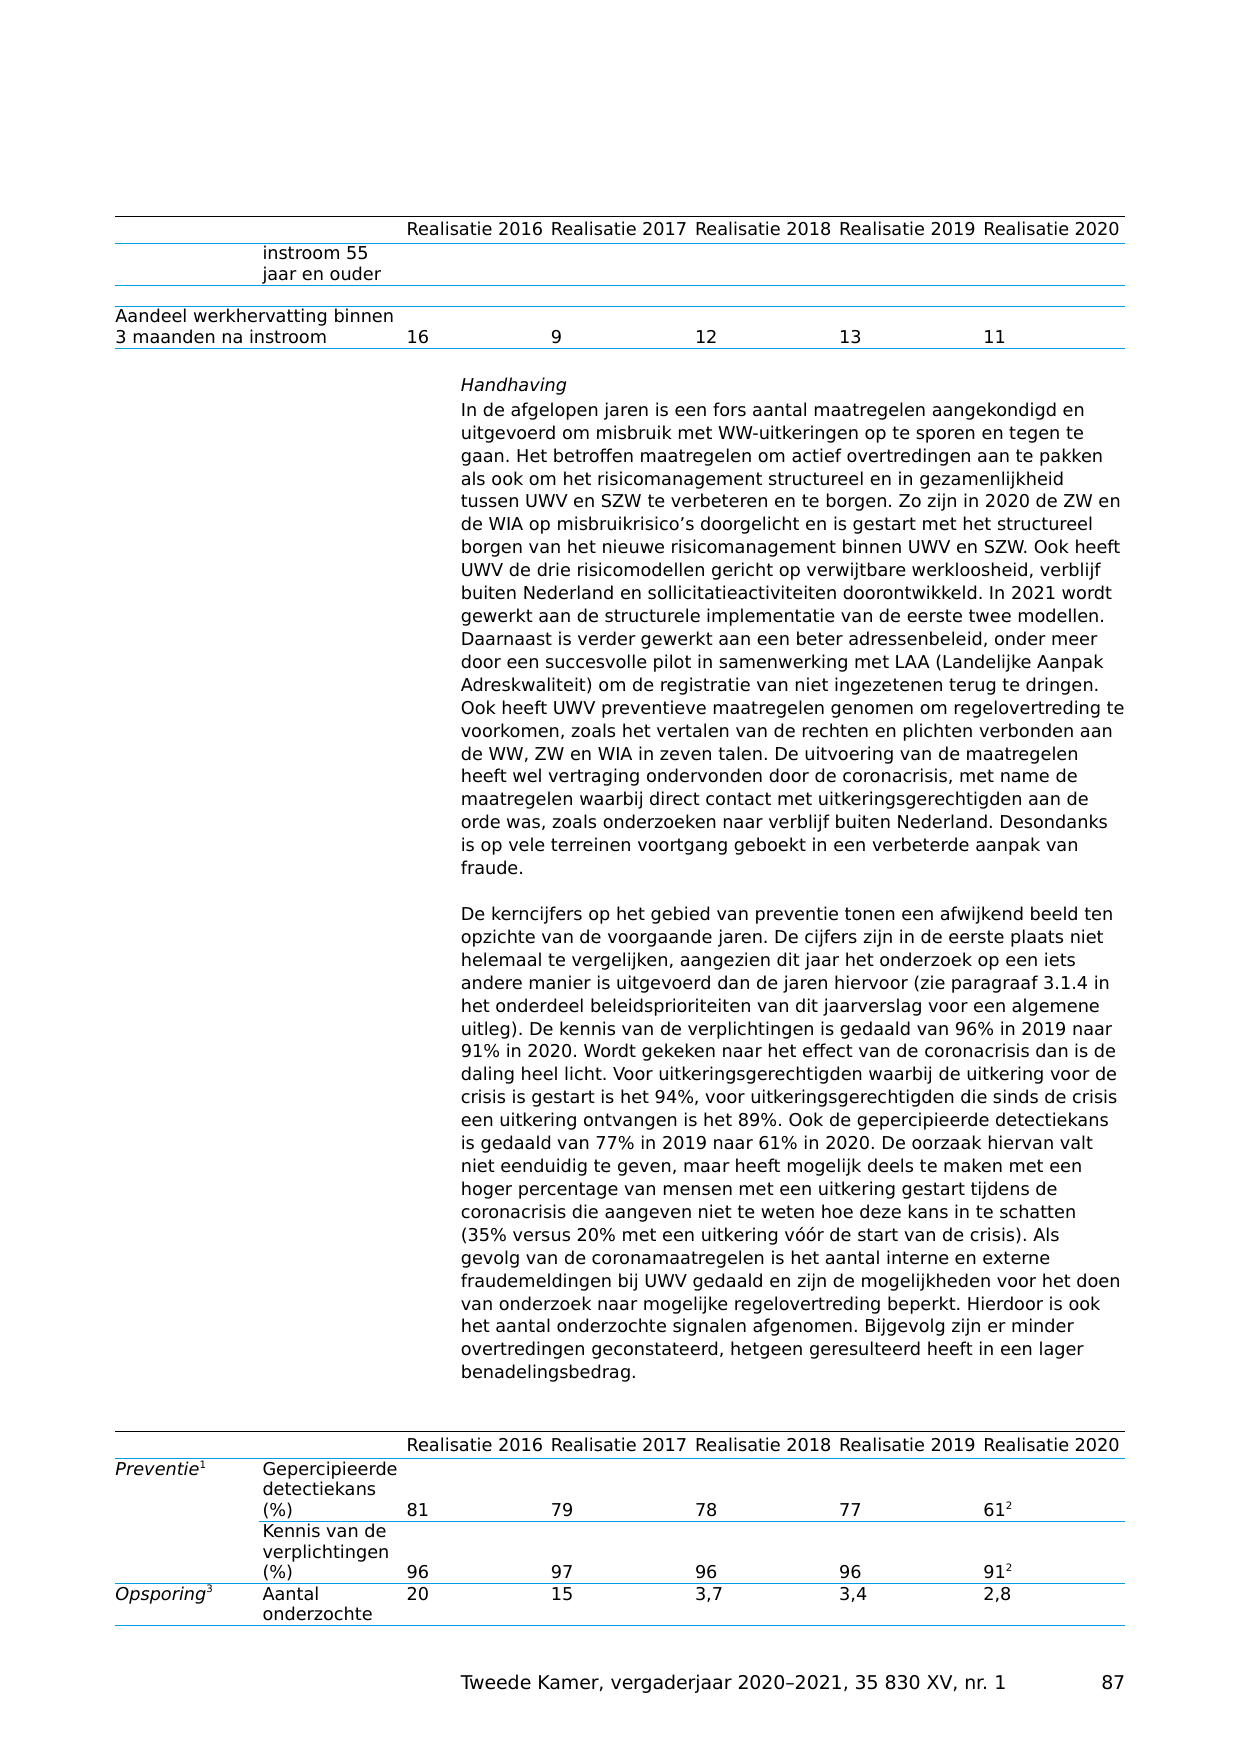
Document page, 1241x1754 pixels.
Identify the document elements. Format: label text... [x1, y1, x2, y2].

table_cell 13 [836, 307, 980, 347]
table_cell [980, 286, 1125, 306]
table_cell [404, 244, 548, 284]
table_cell Realisatie 2017 [548, 217, 692, 243]
table_header Tabel 50 Kerncijfers WW (fraude en handhaving) [115, 1406, 1125, 1431]
table_header Tabel 49 Werkhervatting uit de WW [115, 191, 1125, 216]
table_cell [980, 244, 1125, 284]
table_cell Realisatie 2016 [404, 1432, 548, 1458]
text In de afgelopen jaren is een fors aantal maatregelen aangekondigd en uitgevoerd om misbruik met WW-uitkeringen op te sporen en tegen te gaan. Het betroffen maatregelen om actief overtredingen aan te pakken als ook om het risicomanagement structureel en in gezamenlijkheid tussen UWV en SZW te verbeteren en te borgen. Zo zijn in 2020 de ZW en de WIA op misbruikrisico’s doorgelicht en is gestart met het structureel borgen van het nieuwe risicomanagement binnen UWV en SZW. Ook heeft UWV de drie risicomodellen gericht op verwijtbare werkloosheid, verblijf buiten Nederland en sollicitatieactiviteiten doorontwikkeld. In 2021 wordt gewerkt aan de structurele implementatie van de eerste twee modellen. Daarnaast is verder gewerkt aan een beter adressenbeleid, onder meer door een succesvolle pilot in samenwerking met LAA (Landelijke Aanpak Adreskwaliteit) om de registratie van niet ingezetenen terug te dringen. Ook heeft UWV preventieve maatregelen genomen om regelovertreding te voorkomen, zoals het vertalen van de rechten en plichten verbonden aan de WW, ZW en WIA in zeven talen. De uitvoering van de maatregelen heeft wel vertraging ondervonden door de coronacrisis, met name de maatregelen waarbij direct contact met uitkeringsgerechtigden aan de orde was, zoals onderzoeken naar verblijf buiten Nederland. Desondanks is op vele terreinen voortgang geboekt in een verbeterde aanpak van fraude. [461, 398, 1125, 879]
text Handhaving [461, 373, 1125, 396]
table_cell 20 [404, 1584, 548, 1625]
table_cell 3,4 [836, 1584, 980, 1625]
table_cell Realisatie 2016 [404, 217, 548, 243]
table_cell [692, 244, 836, 284]
table_cell 96 [692, 1522, 836, 1583]
table_cell [115, 217, 403, 243]
table_cell 81 [404, 1459, 548, 1521]
table_cell 77 [836, 1459, 980, 1521]
table_cell Realisatie 2020 [980, 1432, 1125, 1458]
table_cell Preventie1 [115, 1459, 259, 1583]
table_cell 15 [548, 1584, 692, 1625]
table_cell Realisatie 2017 [548, 1432, 692, 1458]
table_cell Aandeel werkhervatting binnen 3 maanden na instroom [115, 307, 403, 347]
table_cell 16 [404, 307, 548, 347]
table_cell [692, 286, 836, 306]
table_cell instroom 55 jaar en ouder [259, 244, 403, 284]
table_cell [259, 1432, 403, 1458]
table_cell Kennis van de verplichtingen (%) [259, 1522, 403, 1583]
table_cell Realisatie 2018 [692, 1432, 836, 1458]
table_cell [836, 244, 980, 284]
table_cell [548, 286, 692, 306]
table_cell 2,8 [980, 1584, 1125, 1625]
table_cell 9 [548, 307, 692, 347]
table_cell Realisatie 2019 [836, 1432, 980, 1458]
table_cell Gepercipieerde detectiekans (%) [259, 1459, 403, 1521]
table_cell 12 [692, 307, 836, 347]
table_cell 3,7 [692, 1584, 836, 1625]
table_cell 78 [692, 1459, 836, 1521]
table_cell [836, 286, 980, 306]
table_cell 612 [980, 1459, 1125, 1521]
table_cell Realisatie 2018 [692, 217, 836, 243]
text De kerncijfers op het gebied van preventie tonen een afwijkend beeld ten opzichte van de voorgaande jaren. De cijfers zijn in de eerste plaats niet helemaal te vergelijken, aangezien dit jaar het onderzoek op een iets andere manier is uitgevoerd dan de jaren hiervoor (zie paragraaf 3.1.4 in het onderdeel beleidsprioriteiten van dit jaarverslag voor een algemene uitleg). De kennis van de verplichtingen is gedaald van 96% in 2019 naar 91% in 2020. Wordt gekeken naar het effect van de coronacrisis dan is de daling heel licht. Voor uitkeringsgerechtigden waarbij de uitkering voor de crisis is gestart is het 94%, voor uitkeringsgerechtigden die sinds de crisis een uitkering ontvangen is het 89%. Ook de gepercipieerde detectiekans is gedaald van 77% in 2019 naar 61% in 2020. De oorzaak hiervan valt niet eenduidig te geven, maar heeft mogelijk deels te maken met een hoger percentage van mensen met een uitkering gestart tijdens de coronacrisis die aangeven niet te weten hoe deze kans in te schatten (35% versus 20% met een uitkering vóór de start van de crisis). Als gevolg van de coronamaatregelen is het aantal interne en externe fraudemeldingen bij UWV gedaald en zijn de mogelijkheden voor het doen van onderzoek naar mogelijke regelovertreding beperkt. Hierdoor is ook het aantal onderzochte signalen afgenomen. Bijgevolg zijn er minder overtredingen geconstateerd, hetgeen geresulteerd heeft in een lager benadelingsbedrag. [461, 902, 1125, 1383]
table_cell 96 [836, 1522, 980, 1583]
table_cell [115, 244, 259, 284]
table_cell 97 [548, 1522, 692, 1583]
table_cell Realisatie 2020 [980, 217, 1125, 243]
table_cell [115, 286, 403, 306]
table_cell Opsporing3 [115, 1584, 259, 1625]
table_cell 11 [980, 307, 1125, 347]
table_cell 96 [404, 1522, 548, 1583]
table_cell [404, 286, 548, 306]
table_cell [548, 244, 692, 284]
table_cell Realisatie 2019 [836, 217, 980, 243]
table_cell Aantal onderzochte [259, 1584, 403, 1625]
table_cell [115, 1432, 259, 1458]
table_cell 79 [548, 1459, 692, 1521]
table_cell 912 [980, 1522, 1125, 1583]
